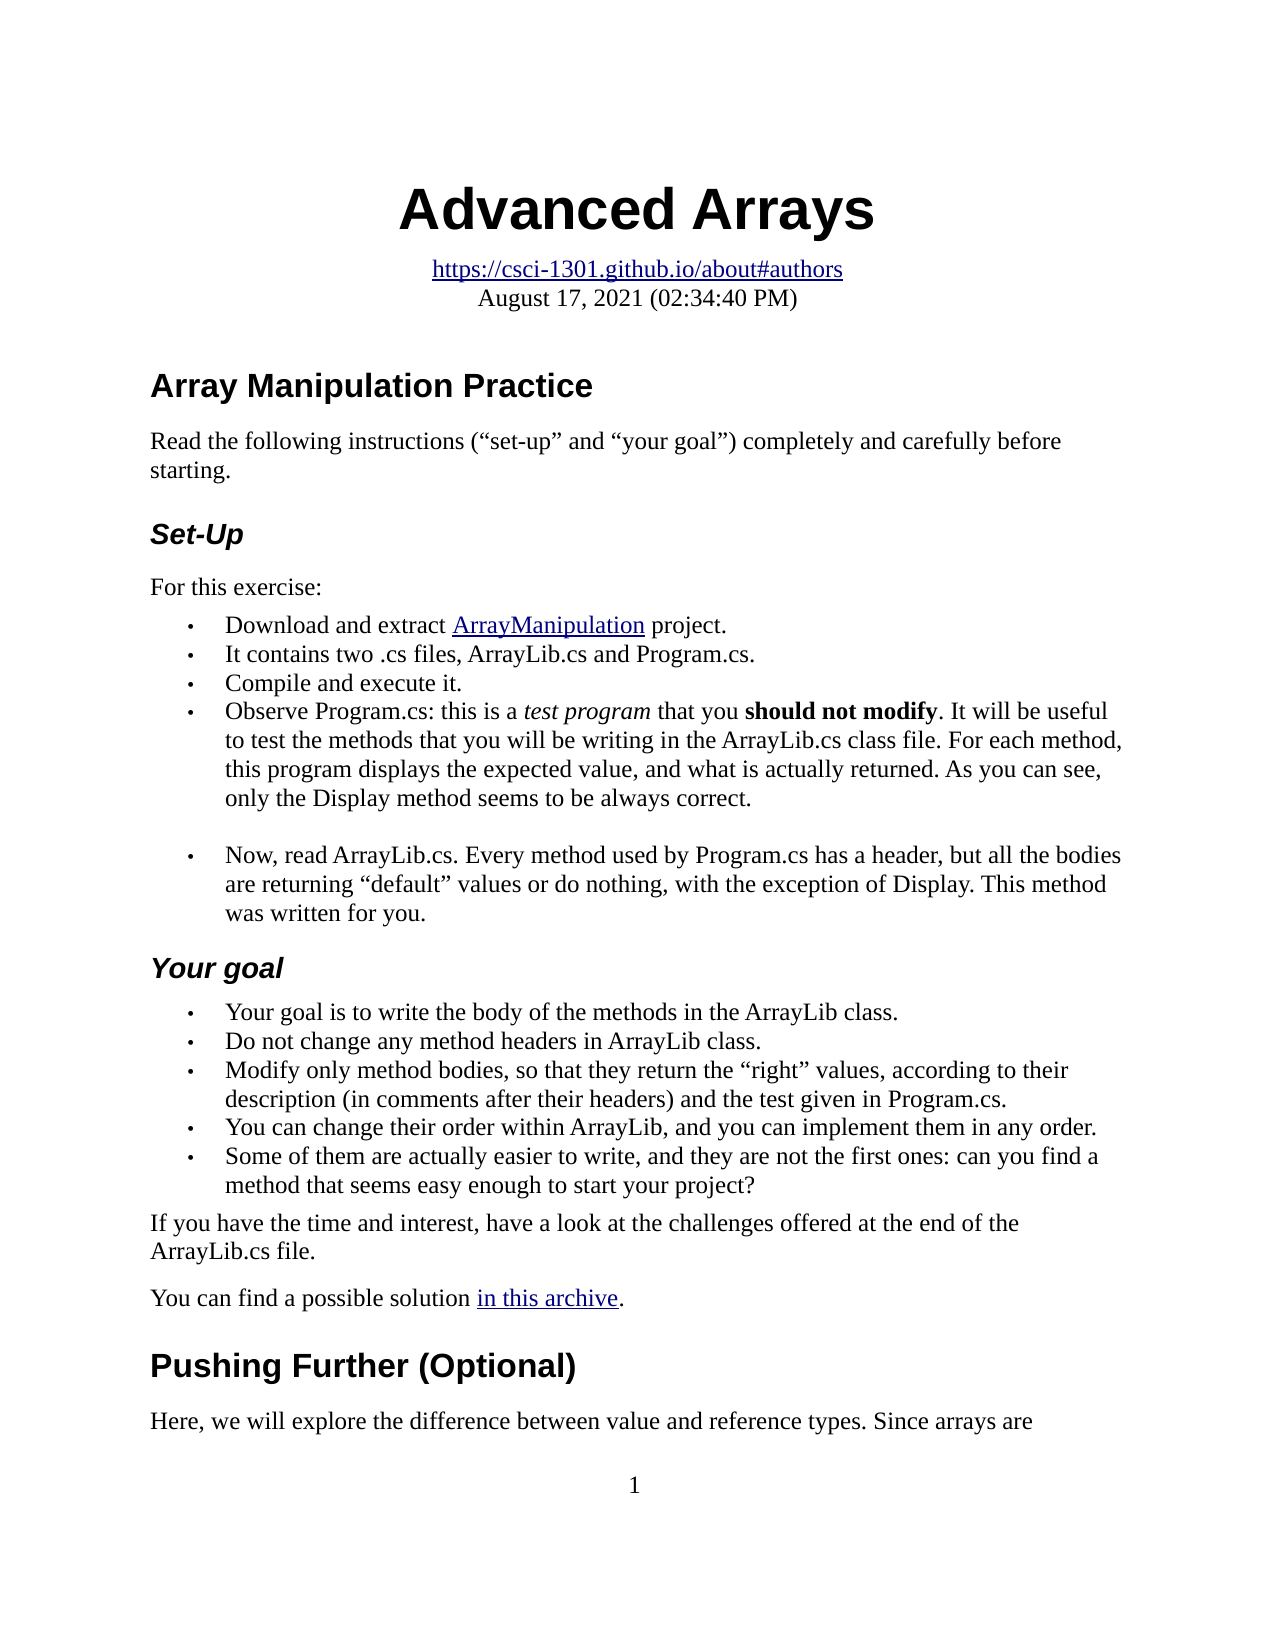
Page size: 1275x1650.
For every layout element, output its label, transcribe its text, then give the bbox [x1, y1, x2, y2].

title Advanced Arrays [150, 175, 1125, 242]
list Some of them are actually easier to write, and they are not the first ones: can you find a method that seems easy enough to start your project? [187, 1141, 1125, 1199]
subtitle Set-Up [150, 517, 1125, 551]
text Here, we will explore the difference between value and reference types. Since arrays are [150, 1406, 1125, 1434]
list Download and extract ArrayManipulation project. [187, 610, 1125, 639]
list Now, read ArrayLib.cs. Every method used by Program.cs has a header, but all the bodies are returning “default” values or do nothing, with the exception of Display. This method was written for you. [187, 840, 1125, 926]
subtitle Your goal [150, 951, 1125, 985]
text https://csci-1301.github.io/about#authors [150, 254, 1125, 283]
list You can change their order within ArrayLib, and you can implement them in any order. [187, 1112, 1125, 1141]
list It contains two .cs files, ArrayLib.cs and Program.cs. [187, 639, 1125, 668]
list Modify only method bodies, so that they return the “right” values, according to their description (in comments after their headers) and the test given in Program.cs. [187, 1055, 1125, 1112]
subtitle Array Manipulation Practice [150, 366, 1125, 404]
subtitle Pushing Further (Optional) [150, 1346, 1125, 1384]
list Compile and execute it. [187, 668, 1125, 696]
text For this exercise: [150, 572, 1125, 601]
text If you have the time and interest, have a look at the challenges offered at the end of the ArrayLib.cs file. [150, 1208, 1125, 1265]
list Observe Program.cs: this is a test program that you should not modify. It will be useful to test the methods that you will be writing in the ArrayLib.cs class file. For each method, this program displays the expected value, and what is actually returned. As you can see, only the Display method seems to be always correct. [187, 696, 1125, 840]
text August 17, 2021 (02:34:40 PM) [150, 283, 1125, 312]
text Read the following instructions (“set-up” and “your goal”) completely and carefully before starting. [150, 426, 1125, 483]
list Your goal is to write the body of the methods in the ArrayLib class. [187, 997, 1125, 1026]
text You can find a possible solution in this archive. [150, 1283, 1125, 1312]
list Do not change any method headers in ArrayLib class. [187, 1026, 1125, 1055]
